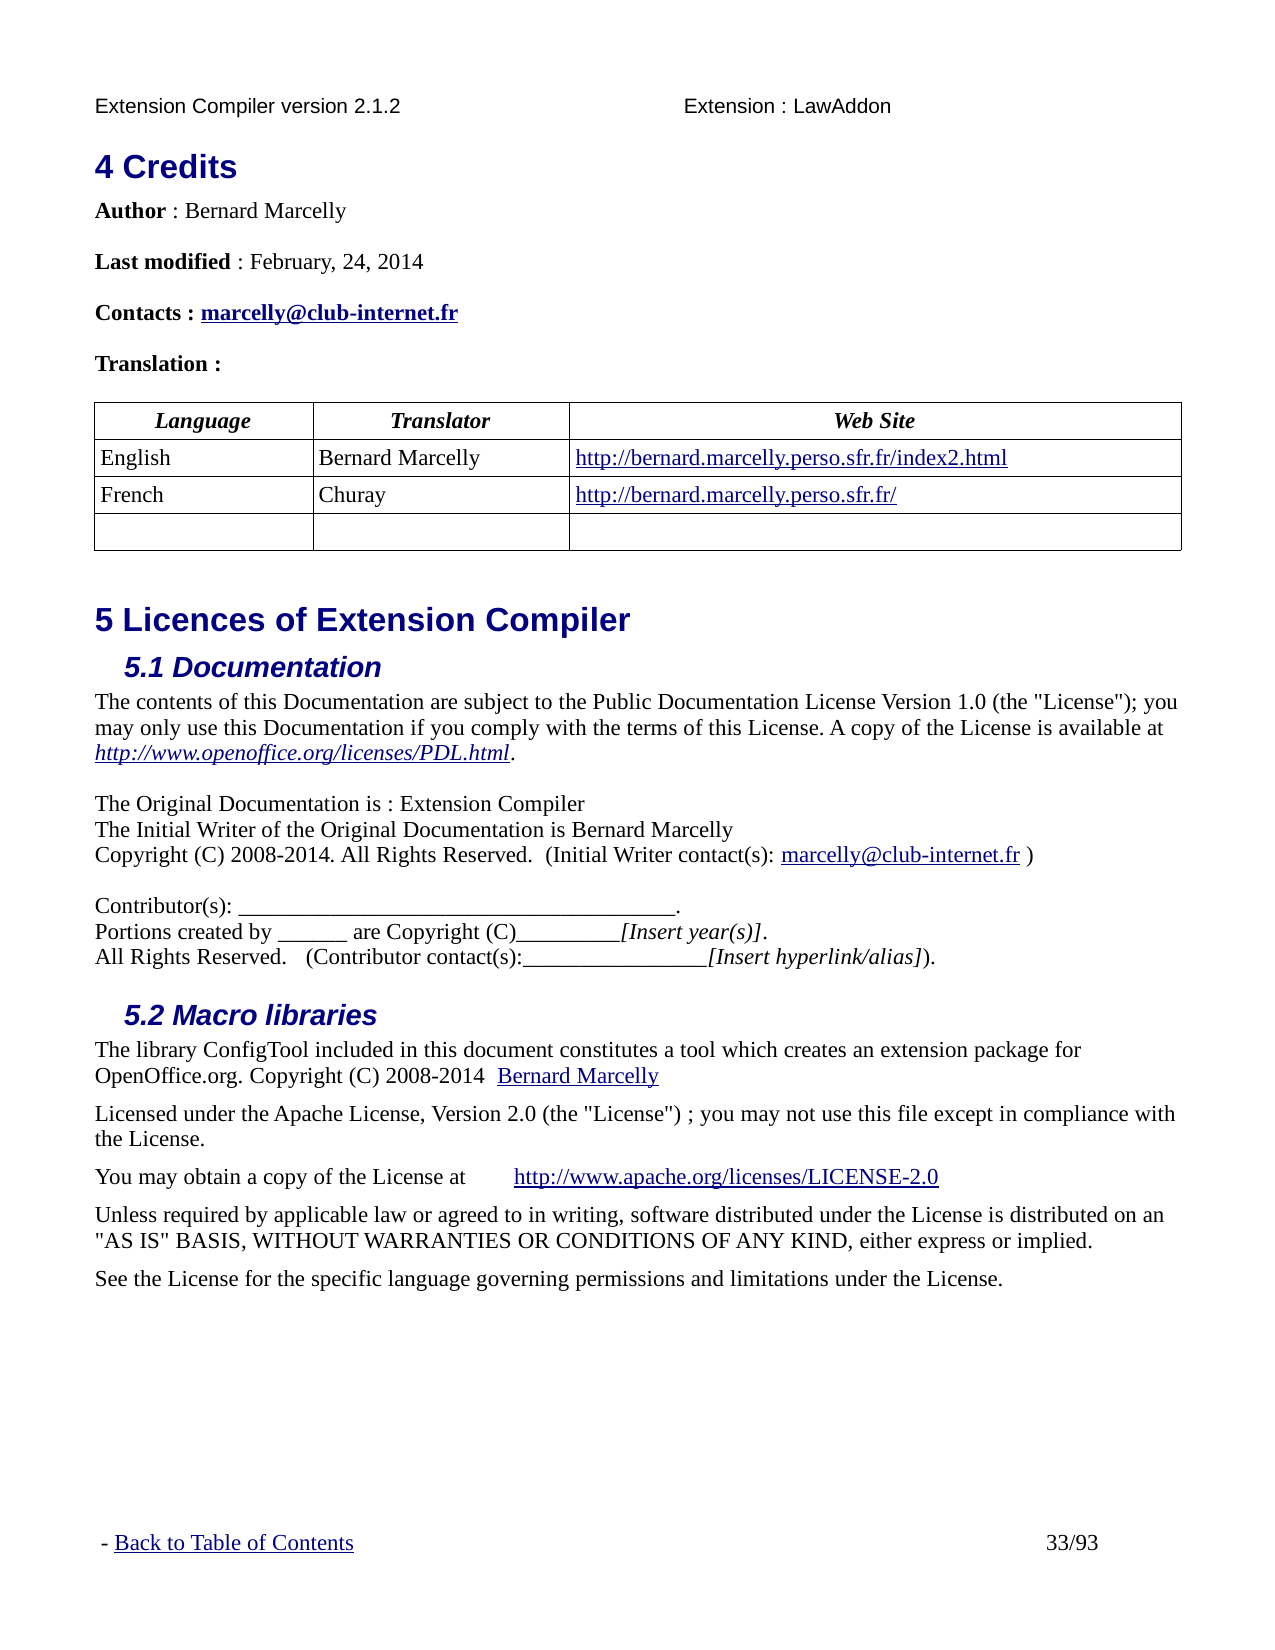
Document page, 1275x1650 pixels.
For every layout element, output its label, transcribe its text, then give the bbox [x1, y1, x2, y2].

text The library ConfigTool included in this document constitutes a tool which creates an extension package for OpenOffice.org. Copyright (C) 2008-2014 Bernard Marcelly [94, 1037, 1181, 1088]
table_cell French [95, 477, 313, 513]
table_header Language [95, 403, 313, 439]
table_cell English [95, 440, 313, 476]
table_cell http://bernard.marcelly.perso.sfr.fr/ [570, 477, 1181, 513]
subtitle Credits [94, 147, 1181, 185]
table_cell [95, 514, 313, 550]
table_cell Churay [314, 477, 569, 513]
text Contributor(s): ______________________________________. [94, 893, 1181, 919]
text Translation : [94, 351, 1181, 376]
text All Rights Reserved. (Contributor contact(s):________________[Insert hyperlink/alias]). [94, 944, 1181, 970]
table_cell [314, 514, 569, 550]
text See the License for the specific language governing permissions and limitations under the License. [94, 1266, 1181, 1291]
text The contents of this Documentation are subject to the Public Documentation License Version 1.0 (the "License"); you may only use this Documentation if you comply with the terms of this License. A copy of the License is available at http://www.openoffice.org/licenses/PDL.html. [94, 689, 1181, 766]
text You may obtain a copy of the License at http://www.apache.org/licenses/LICENSE-2.0 [94, 1164, 1181, 1190]
table_header Translator [314, 403, 569, 439]
subtitle Licences of Extension Compiler [94, 601, 1181, 638]
table_cell [570, 514, 1181, 550]
text Unless required by applicable law or agreed to in writing, software distributed under the License is distributed on an "AS IS" BASIS, WITHOUT WARRANTIES OR CONDITIONS OF ANY KIND, either express or implied. [94, 1202, 1181, 1253]
text Author : Bernard Marcelly [94, 197, 1181, 223]
text Contacts : marcelly@club-internet.fr [94, 299, 1181, 325]
subtitle Macro libraries [124, 999, 1181, 1031]
text Licensed under the Apache License, Version 2.0 (the "License") ; you may not use this file except in compliance with the License. [94, 1101, 1181, 1152]
table_cell http://bernard.marcelly.perso.sfr.fr/index2.html [570, 440, 1181, 476]
text Copyright (C) 2008-2014. All Rights Reserved. (Initial Writer contact(s): marcelly@club-internet.fr ) [94, 842, 1181, 868]
text The Original Documentation is : Extension Compiler [94, 791, 1181, 817]
text Portions created by ______ are Copyright (C)_________[Insert year(s)]. [94, 919, 1181, 944]
table_header Web Site [570, 403, 1181, 439]
text The Initial Writer of the Original Documentation is Bernard Marcelly [94, 817, 1181, 842]
table_cell Bernard Marcelly [314, 440, 569, 476]
text Last modified : February, 24, 2014 [94, 248, 1181, 274]
subtitle Documentation [124, 651, 1181, 683]
